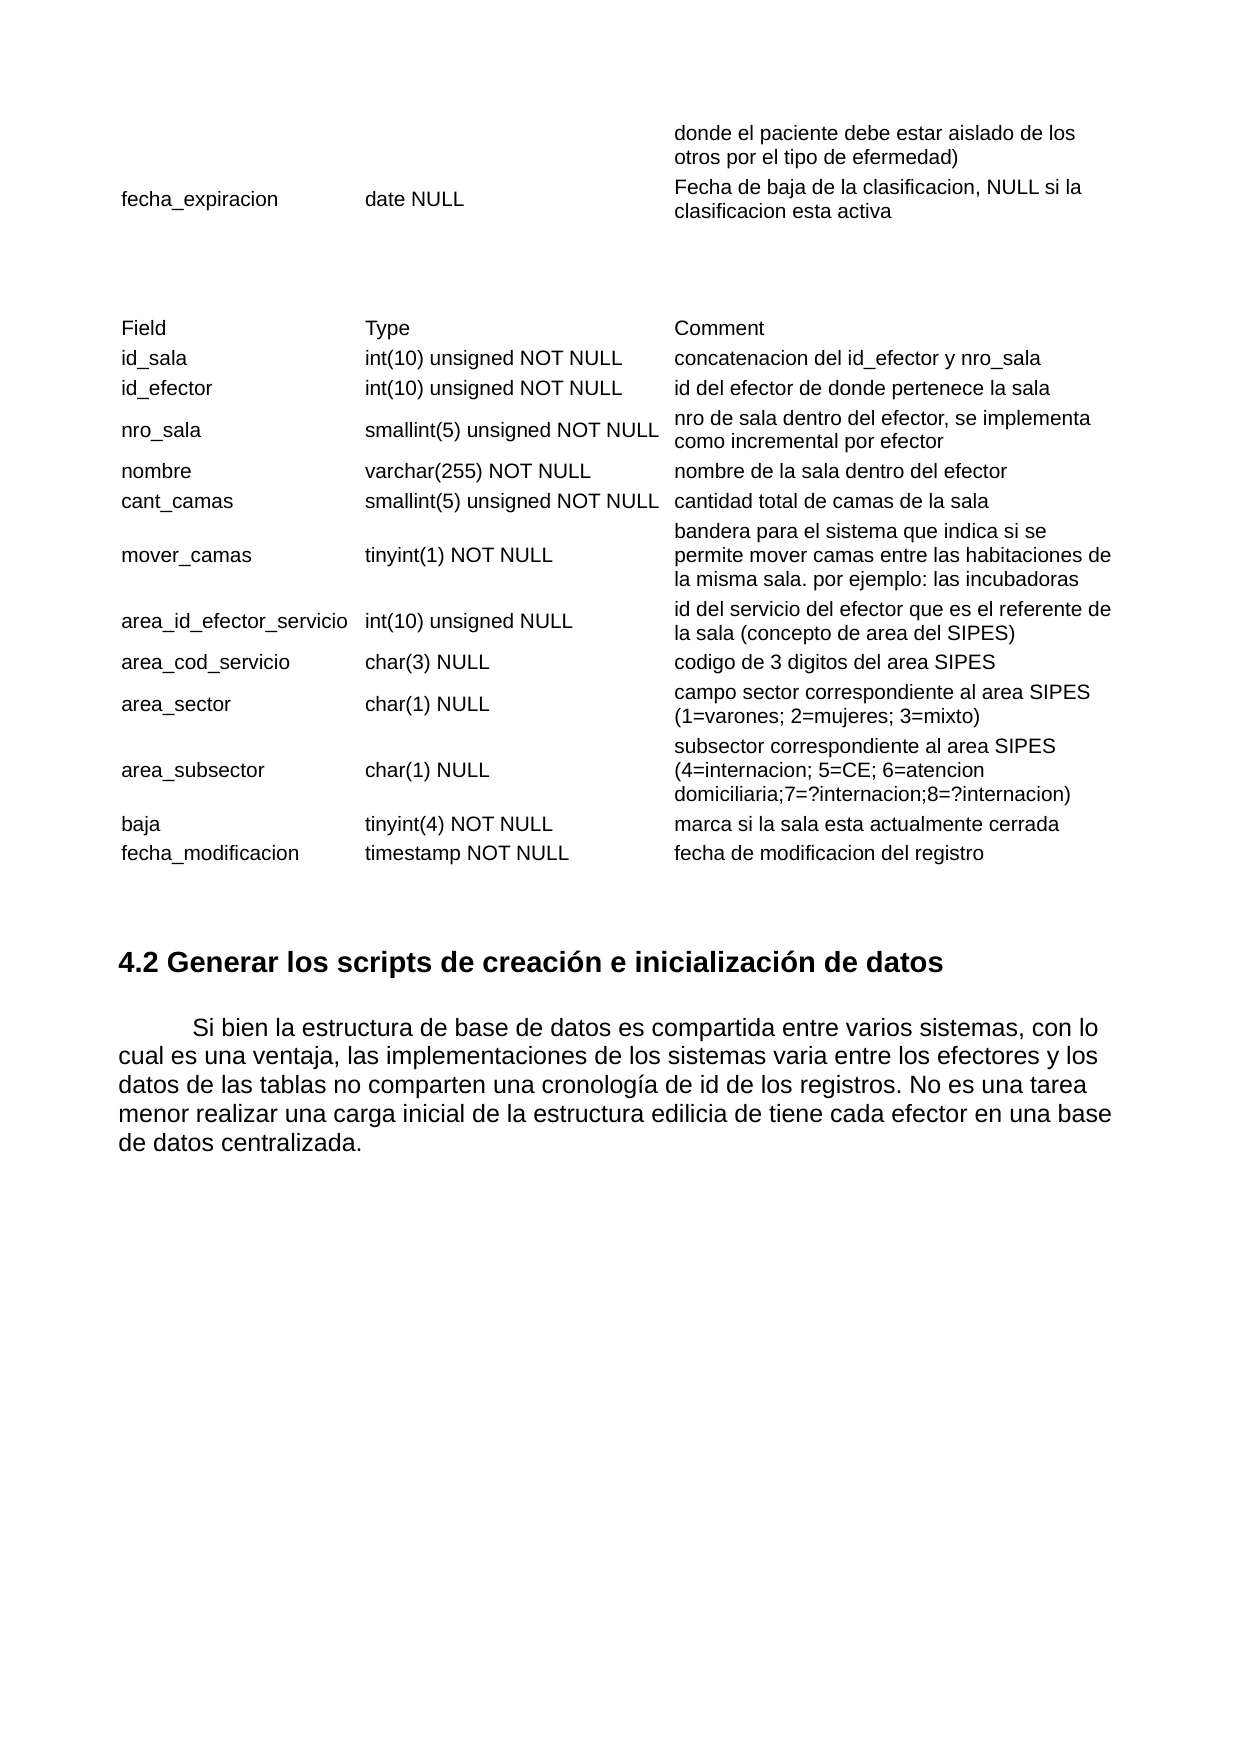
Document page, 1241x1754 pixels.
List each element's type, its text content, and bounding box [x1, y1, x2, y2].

table_header Type [362, 313, 671, 343]
table_cell mover_camas [118, 516, 362, 593]
table_cell area_sector [118, 677, 362, 731]
table_cell id_sala [118, 343, 362, 373]
table_cell id del servicio del efector que es el referente de la sala (concepto de area del SIPES) [671, 594, 1121, 647]
text Si bien la estructura de base de datos es compartida entre varios sistemas, con lo cual es una ventaja, las implementaciones de los sistemas varia entre los efectores y los datos de las tablas no comparten una cronología de id de los registros. No es una tarea menor realizar una carga inicial de la estructura edilicia de tiene cada efector en una base de datos centralizada. [118, 1012, 1122, 1156]
table_cell smallint(5) unsigned NOT NULL [362, 486, 671, 516]
table_cell date NULL [362, 172, 671, 226]
table_cell char(1) NULL [362, 677, 671, 731]
table_cell tinyint(1) NOT NULL [362, 516, 671, 593]
table_header Comment [671, 313, 1121, 343]
table_cell nombre de la sala dentro del efector [671, 456, 1121, 486]
table_cell char(1) NULL [362, 731, 671, 808]
table_cell int(10) unsigned NOT NULL [362, 373, 671, 402]
table_cell area_id_efector_servicio [118, 594, 362, 647]
table_cell char(3) NULL [362, 647, 671, 677]
table_cell concatenacion del id_efector y nro_sala [671, 343, 1121, 373]
table_cell fecha de modificacion del registro [671, 838, 1121, 868]
table_cell donde el paciente debe estar aislado de los otros por el tipo de efermedad) [671, 118, 1121, 172]
table_cell smallint(5) unsigned NOT NULL [362, 403, 671, 456]
table_cell nro de sala dentro del efector, se implementa como incremental por efector [671, 403, 1121, 456]
table_cell timestamp NOT NULL [362, 838, 671, 868]
table_cell codigo de 3 digitos del area SIPES [671, 647, 1121, 677]
table_cell int(10) unsigned NULL [362, 594, 671, 647]
table_cell area_subsector [118, 731, 362, 808]
table_cell fecha_modificacion [118, 838, 362, 868]
table_cell id del efector de donde pertenece la sala [671, 373, 1121, 402]
table_cell Fecha de baja de la clasificacion, NULL si la clasificacion esta activa [671, 172, 1121, 226]
table_cell id_efector [118, 373, 362, 402]
table_cell marca si la sala esta actualmente cerrada [671, 809, 1121, 838]
table_cell baja [118, 809, 362, 838]
table_cell campo sector correspondiente al area SIPES (1=varones; 2=mujeres; 3=mixto) [671, 677, 1121, 731]
table_cell cantidad total de camas de la sala [671, 486, 1121, 516]
table_cell nombre [118, 456, 362, 486]
table_cell nro_sala [118, 403, 362, 456]
text 4.2 Generar los scripts de creación e inicialización de datos [118, 945, 1122, 979]
table_cell [118, 118, 362, 172]
table_cell bandera para el sistema que indica si se permite mover camas entre las habitaciones de la misma sala. por ejemplo: las incubadoras [671, 516, 1121, 593]
table_cell cant_camas [118, 486, 362, 516]
table_header Field [118, 313, 362, 343]
table_cell fecha_expiracion [118, 172, 362, 226]
table_cell [362, 118, 671, 172]
table_cell varchar(255) NOT NULL [362, 456, 671, 486]
table_cell tinyint(4) NOT NULL [362, 809, 671, 838]
table_cell area_cod_servicio [118, 647, 362, 677]
table_cell int(10) unsigned NOT NULL [362, 343, 671, 373]
table_cell subsector correspondiente al area SIPES (4=internacion; 5=CE; 6=atencion domiciliaria;7=?internacion;8=?internacion) [671, 731, 1121, 808]
